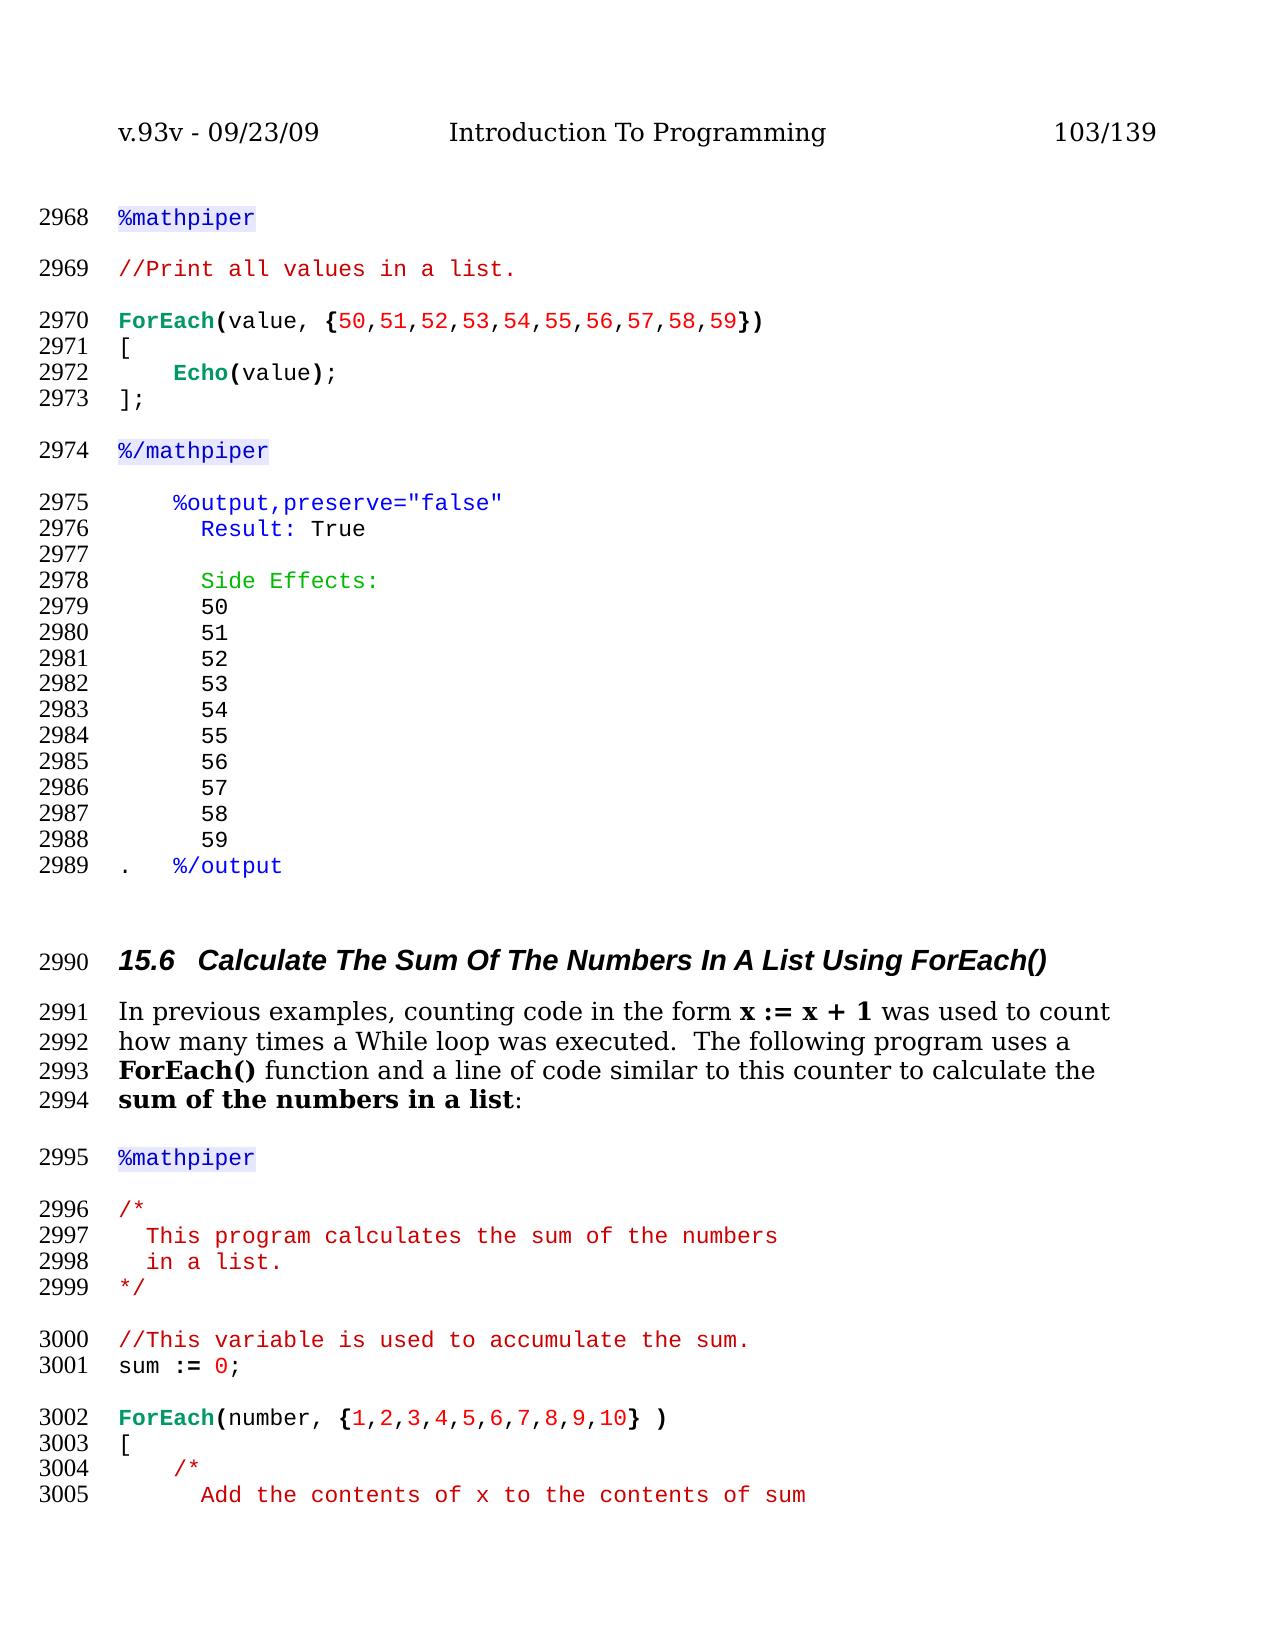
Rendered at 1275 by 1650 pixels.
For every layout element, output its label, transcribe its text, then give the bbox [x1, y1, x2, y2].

text In previous examples, counting code in the form x := x + 1 was used to count how many times a While loop was executed. The following program uses a ForEach() function and a line of code similar to this counter to calculate the sum of the numbers in a list: [118, 997, 1157, 1114]
text in a list. [118, 1250, 1157, 1276]
text This program calculates the sum of the numbers [118, 1224, 1157, 1250]
text 56 [118, 751, 1157, 777]
text %/mathpiper [118, 439, 1157, 465]
text //This variable is used to accumulate the sum. [118, 1328, 1157, 1354]
text //Print all values in a list. [118, 258, 1157, 284]
text */ [118, 1276, 1157, 1302]
text Result: True [118, 517, 1157, 543]
text 57 [118, 777, 1157, 802]
subtitle Calculate The Sum Of The Numbers In A List Using ForEach() [118, 943, 1157, 976]
text 59 [118, 828, 1157, 854]
text 53 [118, 673, 1157, 699]
text [ [118, 1432, 1157, 1458]
text ForEach(number, {1,2,3,4,5,6,7,8,9,10} ) [118, 1406, 1157, 1432]
text /* [118, 1198, 1157, 1224]
text Add the contents of x to the contents of sum [118, 1484, 1157, 1510]
text 55 [118, 725, 1157, 751]
text ]; [118, 387, 1157, 413]
text 52 [118, 647, 1157, 673]
text %mathpiper [118, 1147, 1157, 1172]
text . %/output [118, 854, 1157, 880]
text ForEach(value, {50,51,52,53,54,55,56,57,58,59}) [118, 310, 1157, 336]
text 51 [118, 621, 1157, 647]
text 50 [118, 595, 1157, 621]
text %output,preserve="false" [118, 491, 1157, 517]
text %mathpiper [118, 206, 1157, 232]
text [ [118, 336, 1157, 362]
text /* [118, 1458, 1157, 1484]
text Echo(value); [118, 362, 1157, 387]
text sum := 0; [118, 1354, 1157, 1380]
text 54 [118, 699, 1157, 725]
text Side Effects: [118, 569, 1157, 595]
text 58 [118, 802, 1157, 828]
